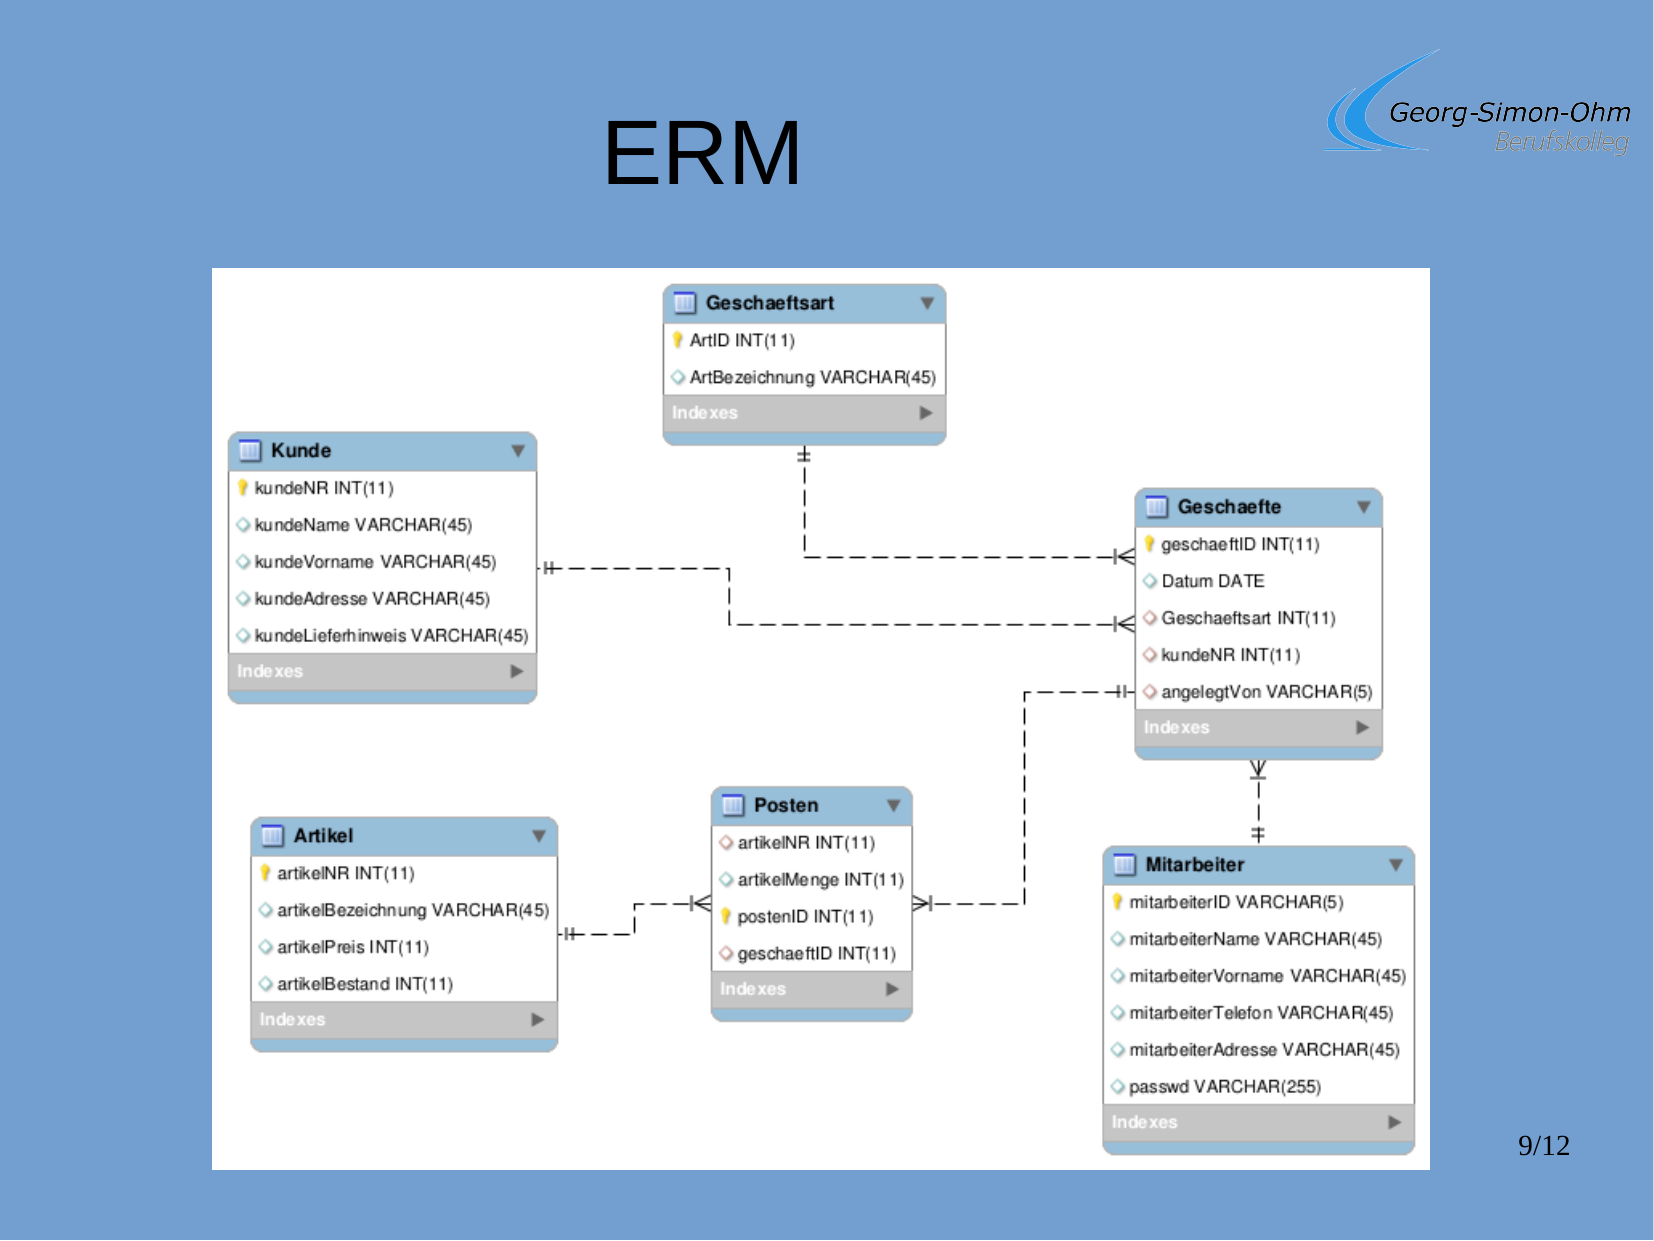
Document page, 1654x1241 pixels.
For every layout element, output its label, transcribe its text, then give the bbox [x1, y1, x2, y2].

title ERM [82, 49, 1325, 257]
picture [212, 268, 1430, 1170]
picture [1325, 49, 1630, 156]
